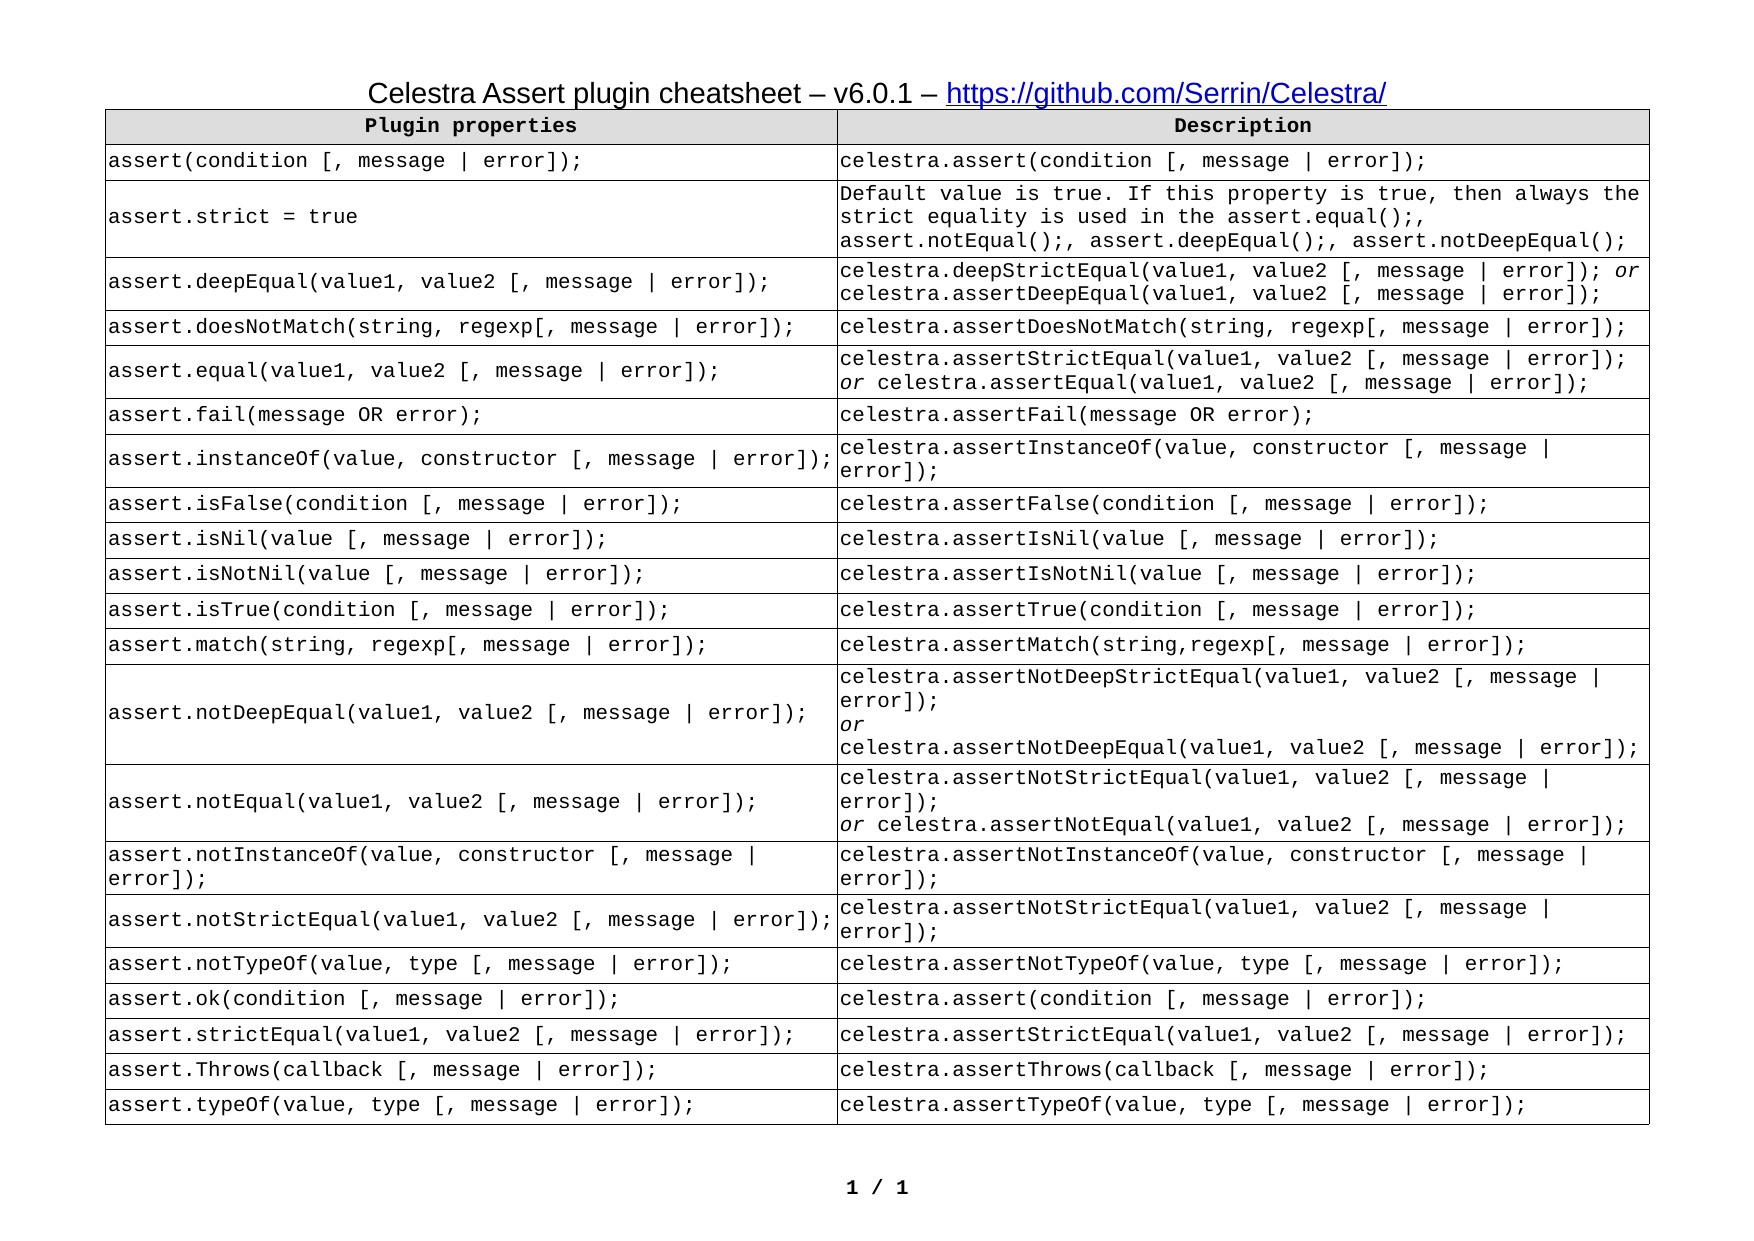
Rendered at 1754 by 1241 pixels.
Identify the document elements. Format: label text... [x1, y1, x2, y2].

table_cell assert.match(string, regexp[, message | error]); [106, 629, 837, 663]
table_cell assert.isNil(value [, message | error]); [106, 523, 837, 557]
table_cell assert.instanceOf(value, constructor [, message | error]); [106, 435, 837, 487]
table_header Description [838, 110, 1649, 144]
table_cell celestra.assertFalse(condition [, message | error]); [838, 488, 1649, 522]
table_cell assert.notEqual(value1, value2 [, message | error]); [106, 765, 837, 841]
table_cell assert.isFalse(condition [, message | error]); [106, 488, 837, 522]
table_cell celestra.assertNotTypeOf(value, type [, message | error]); [838, 948, 1649, 983]
table_cell assert.fail(message OR error); [106, 399, 837, 434]
table_cell assert(condition [, message | error]); [106, 145, 837, 180]
table_cell celestra.assertInstanceOf(value, constructor [, message | error]); [838, 435, 1649, 487]
table_cell assert.notTypeOf(value, type [, message | error]); [106, 948, 837, 983]
table_cell assert.strict = true [106, 181, 837, 257]
table_cell celestra.assertFail(message OR error); [838, 399, 1649, 434]
table_cell assert.equal(value1, value2 [, message | error]); [106, 346, 837, 398]
table_cell celestra.assertTypeOf(value, type [, message | error]); [838, 1090, 1649, 1124]
table_cell assert.typeOf(value, type [, message | error]); [106, 1090, 837, 1124]
table_cell assert.ok(condition [, message | error]); [106, 984, 837, 1018]
table_cell celestra.deepStrictEqual(value1, value2 [, message | error]); or celestra.assertDeepEqual(value1, value2 [, message | error]); [838, 258, 1649, 310]
table_cell assert.notStrictEqual(value1, value2 [, message | error]); [106, 895, 837, 947]
table_cell celestra.assertMatch(string,regexp[, message | error]); [838, 629, 1649, 663]
table_cell assert.deepEqual(value1, value2 [, message | error]); [106, 258, 837, 310]
table_cell celestra.assert(condition [, message | error]); [838, 145, 1649, 180]
table_cell Default value is true. If this property is true, then always the strict equality is used in the assert.equal();, assert.notEqual();, assert.deepEqual();, assert.notDeepEqual(); [838, 181, 1649, 257]
table_cell celestra.assertNotStrictEqual(value1, value2 [, message | error]); [838, 895, 1649, 947]
table_cell assert.isTrue(condition [, message | error]); [106, 594, 837, 628]
table_cell celestra.assertIsNil(value [, message | error]); [838, 523, 1649, 557]
table_cell celestra.assert(condition [, message | error]); [838, 984, 1649, 1018]
table_cell assert.notInstanceOf(value, constructor [, message | error]); [106, 842, 837, 894]
text Celestra Assert plugin cheatsheet – v6.0.1 – https://github.com/Serrin/Celestra/ [105, 76, 1649, 109]
table_header Plugin properties [106, 110, 837, 144]
table_cell celestra.assertTrue(condition [, message | error]); [838, 594, 1649, 628]
table_cell assert.strictEqual(value1, value2 [, message | error]); [106, 1019, 837, 1053]
table_cell assert.notDeepEqual(value1, value2 [, message | error]); [106, 665, 837, 764]
table_cell celestra.assertNotInstanceOf(value, constructor [, message | error]); [838, 842, 1649, 894]
table_cell assert.Throws(callback [, message | error]); [106, 1054, 837, 1088]
table_cell celestra.assertDoesNotMatch(string, regexp[, message | error]); [838, 311, 1649, 345]
table_cell celestra.assertStrictEqual(value1, value2 [, message | error]); [838, 1019, 1649, 1053]
table_cell celestra.assertNotDeepStrictEqual(value1, value2 [, message | error]); or celestra.assertNotDeepEqual(value1, value2 [, message | error]); [838, 665, 1649, 764]
table_cell assert.isNotNil(value [, message | error]); [106, 559, 837, 593]
table_cell celestra.assertThrows(callback [, message | error]); [838, 1054, 1649, 1088]
table_cell celestra.assertIsNotNil(value [, message | error]); [838, 559, 1649, 593]
table_cell celestra.assertStrictEqual(value1, value2 [, message | error]); or celestra.assertEqual(value1, value2 [, message | error]); [838, 346, 1649, 398]
table_cell assert.doesNotMatch(string, regexp[, message | error]); [106, 311, 837, 345]
table_cell celestra.assertNotStrictEqual(value1, value2 [, message | error]); or celestra.assertNotEqual(value1, value2 [, message | error]); [838, 765, 1649, 841]
